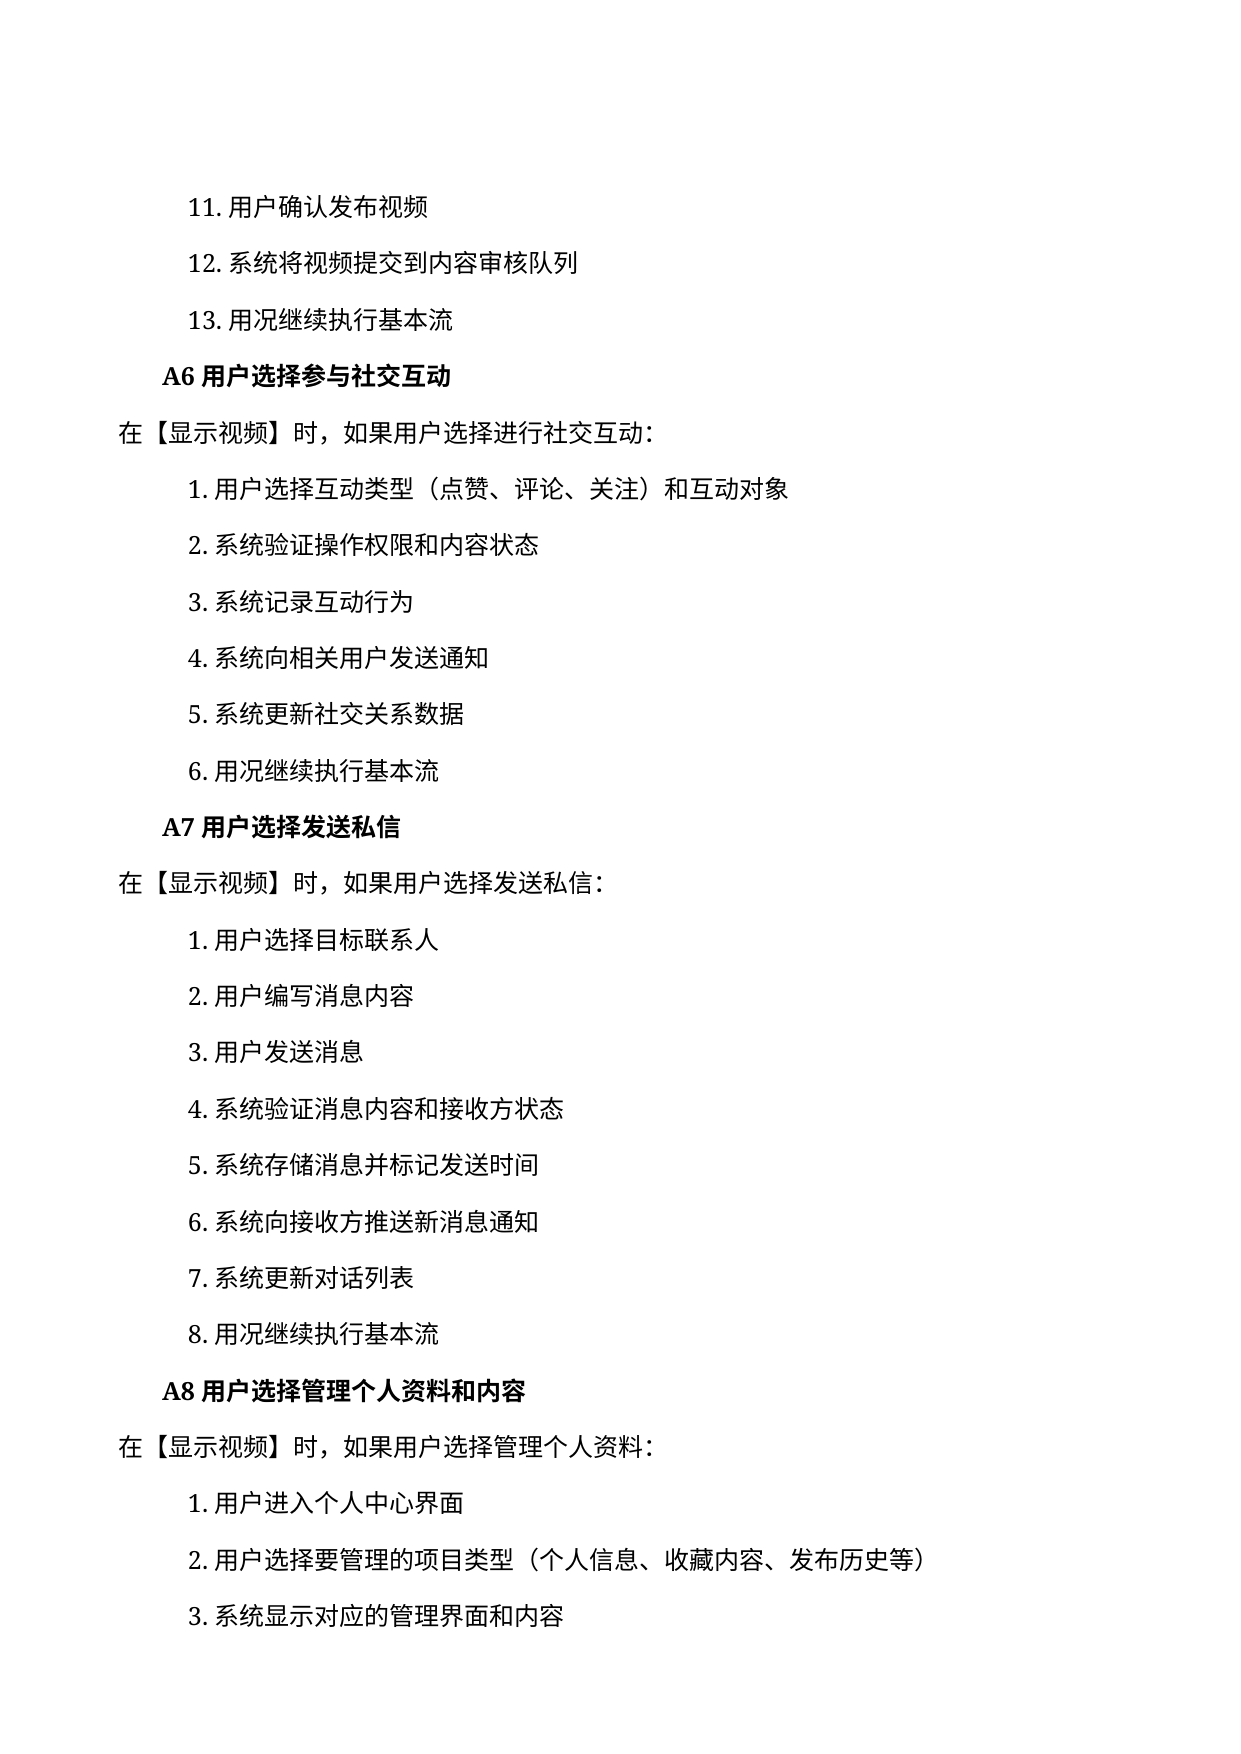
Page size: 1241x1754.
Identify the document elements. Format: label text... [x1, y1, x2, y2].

text 12. 系统将视频提交到内容审核队列 [118, 244, 1122, 280]
text 3. 用户发送消息 [118, 1033, 1122, 1069]
text 6. 系统向接收方推送新消息通知 [118, 1202, 1122, 1238]
text 4. 系统验证消息内容和接收方状态 [118, 1089, 1122, 1126]
text 1. 用户进入个人中心界面 [118, 1484, 1122, 1520]
text 1. 用户选择互动类型（点赞、评论、关注）和互动对象 [118, 469, 1122, 506]
text 2. 系统验证操作权限和内容状态 [118, 526, 1122, 562]
text 在【显示视频】时，如果用户选择发送私信： [118, 864, 1122, 900]
text 3. 系统显示对应的管理界面和内容 [118, 1596, 1122, 1633]
text 8. 用况继续执行基本流 [118, 1315, 1122, 1351]
text 4. 系统向相关用户发送通知 [118, 638, 1122, 675]
text 在【显示视频】时，如果用户选择进行社交互动： [118, 413, 1122, 449]
text A7 用户选择发送私信 [118, 807, 1122, 844]
text 2. 用户编写消息内容 [118, 977, 1122, 1013]
text 11. 用户确认发布视频 [118, 188, 1122, 224]
text 7. 系统更新对话列表 [118, 1258, 1122, 1294]
text 5. 系统存储消息并标记发送时间 [118, 1146, 1122, 1182]
text 5. 系统更新社交关系数据 [118, 695, 1122, 731]
text 6. 用况继续执行基本流 [118, 751, 1122, 787]
text 2. 用户选择要管理的项目类型（个人信息、收藏内容、发布历史等） [118, 1540, 1122, 1576]
text 3. 系统记录互动行为 [118, 582, 1122, 618]
text A8 用户选择管理个人资料和内容 [118, 1371, 1122, 1407]
text A6 用户选择参与社交互动 [118, 357, 1122, 393]
text 在【显示视频】时，如果用户选择管理个人资料： [118, 1427, 1122, 1464]
text 1. 用户选择目标联系人 [118, 920, 1122, 956]
text 13. 用况继续执行基本流 [118, 300, 1122, 337]
